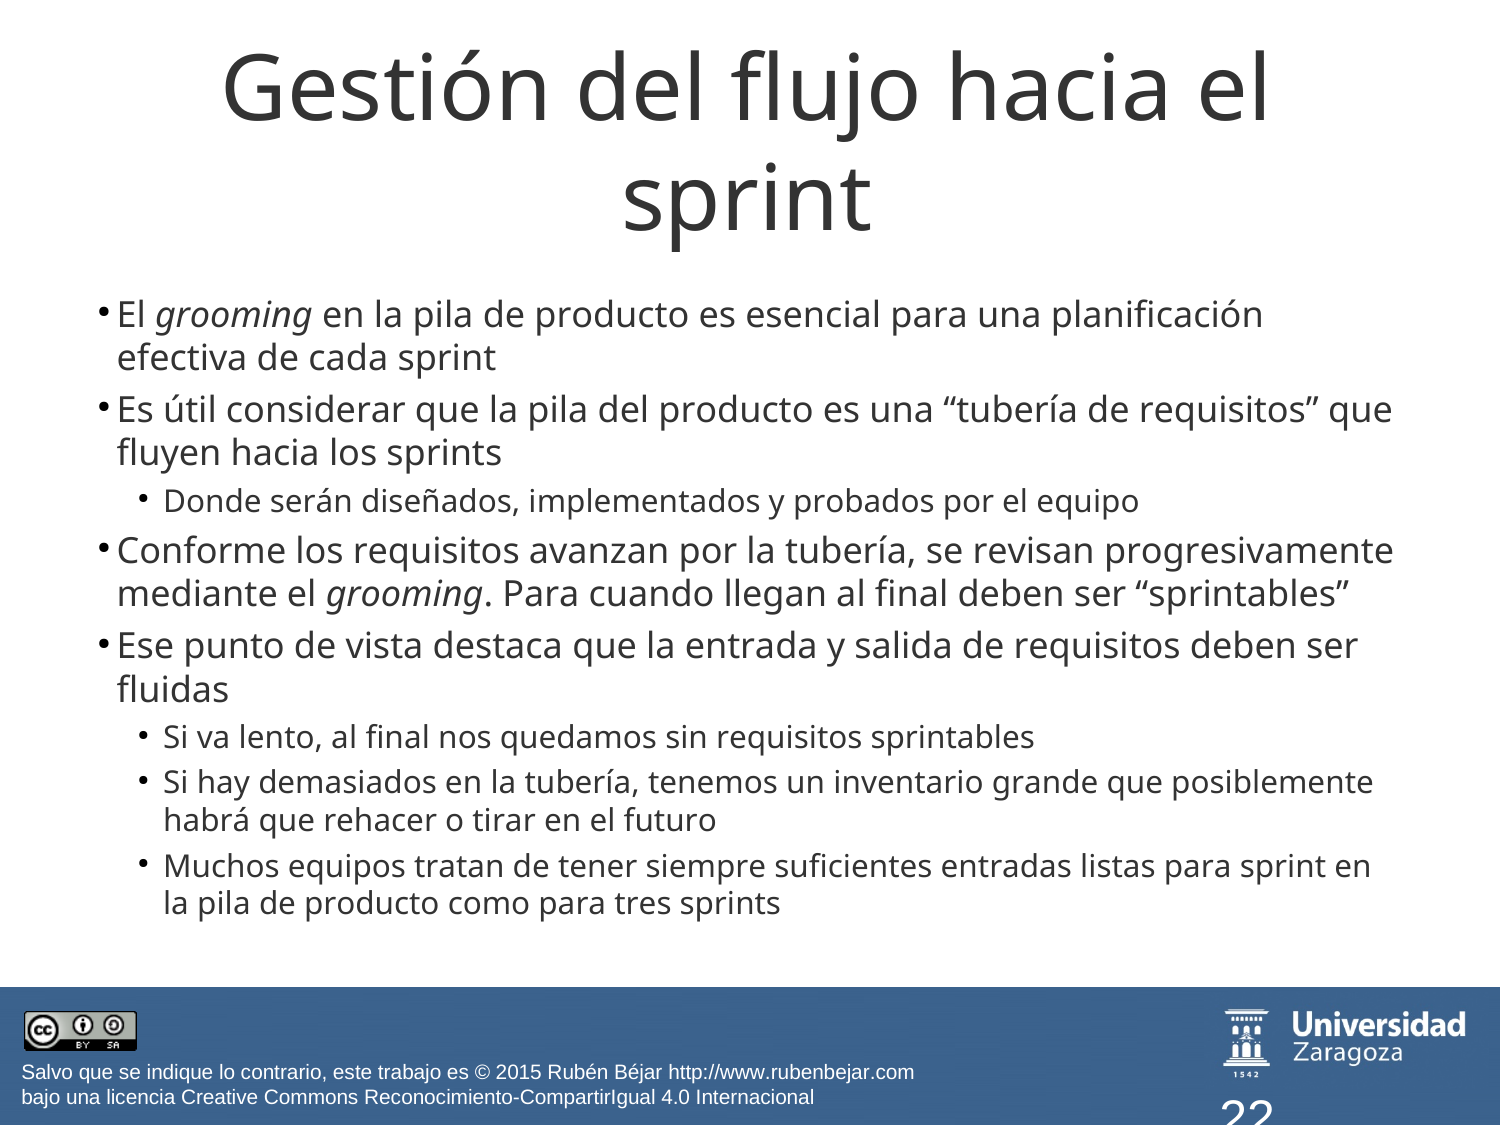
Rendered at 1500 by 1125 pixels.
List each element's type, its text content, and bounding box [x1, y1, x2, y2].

list El grooming en la pila de producto es esencial para una planificación efectiva de cada sprint Es útil considerar que la pila del producto es una “tubería de requisitos” que fluyen hacia los sprints Donde serán diseñados, implementados y probados por el equipo Conforme los requisitos avanzan por la tubería, se revisan progresivamente mediante el grooming. Para cuando llegan al final deben ser “sprintables” Ese punto de vista destaca que la entrada y salida de requisitos deben ser fluidas Si va lento, al final nos quedamos sin requisitos sprintables Si hay demasiados en la tubería, tenemos un inventario grande que posiblemente habrá que rehacer o tirar en el futuro Muchos equipos tratan de tener siempre suficientes entradas listas para sprint en la pila de producto como para tres sprints [82, 283, 1418, 957]
title Gestión del flujo hacia el sprint [74, 21, 1420, 257]
picture [0, 987, 1500, 1125]
